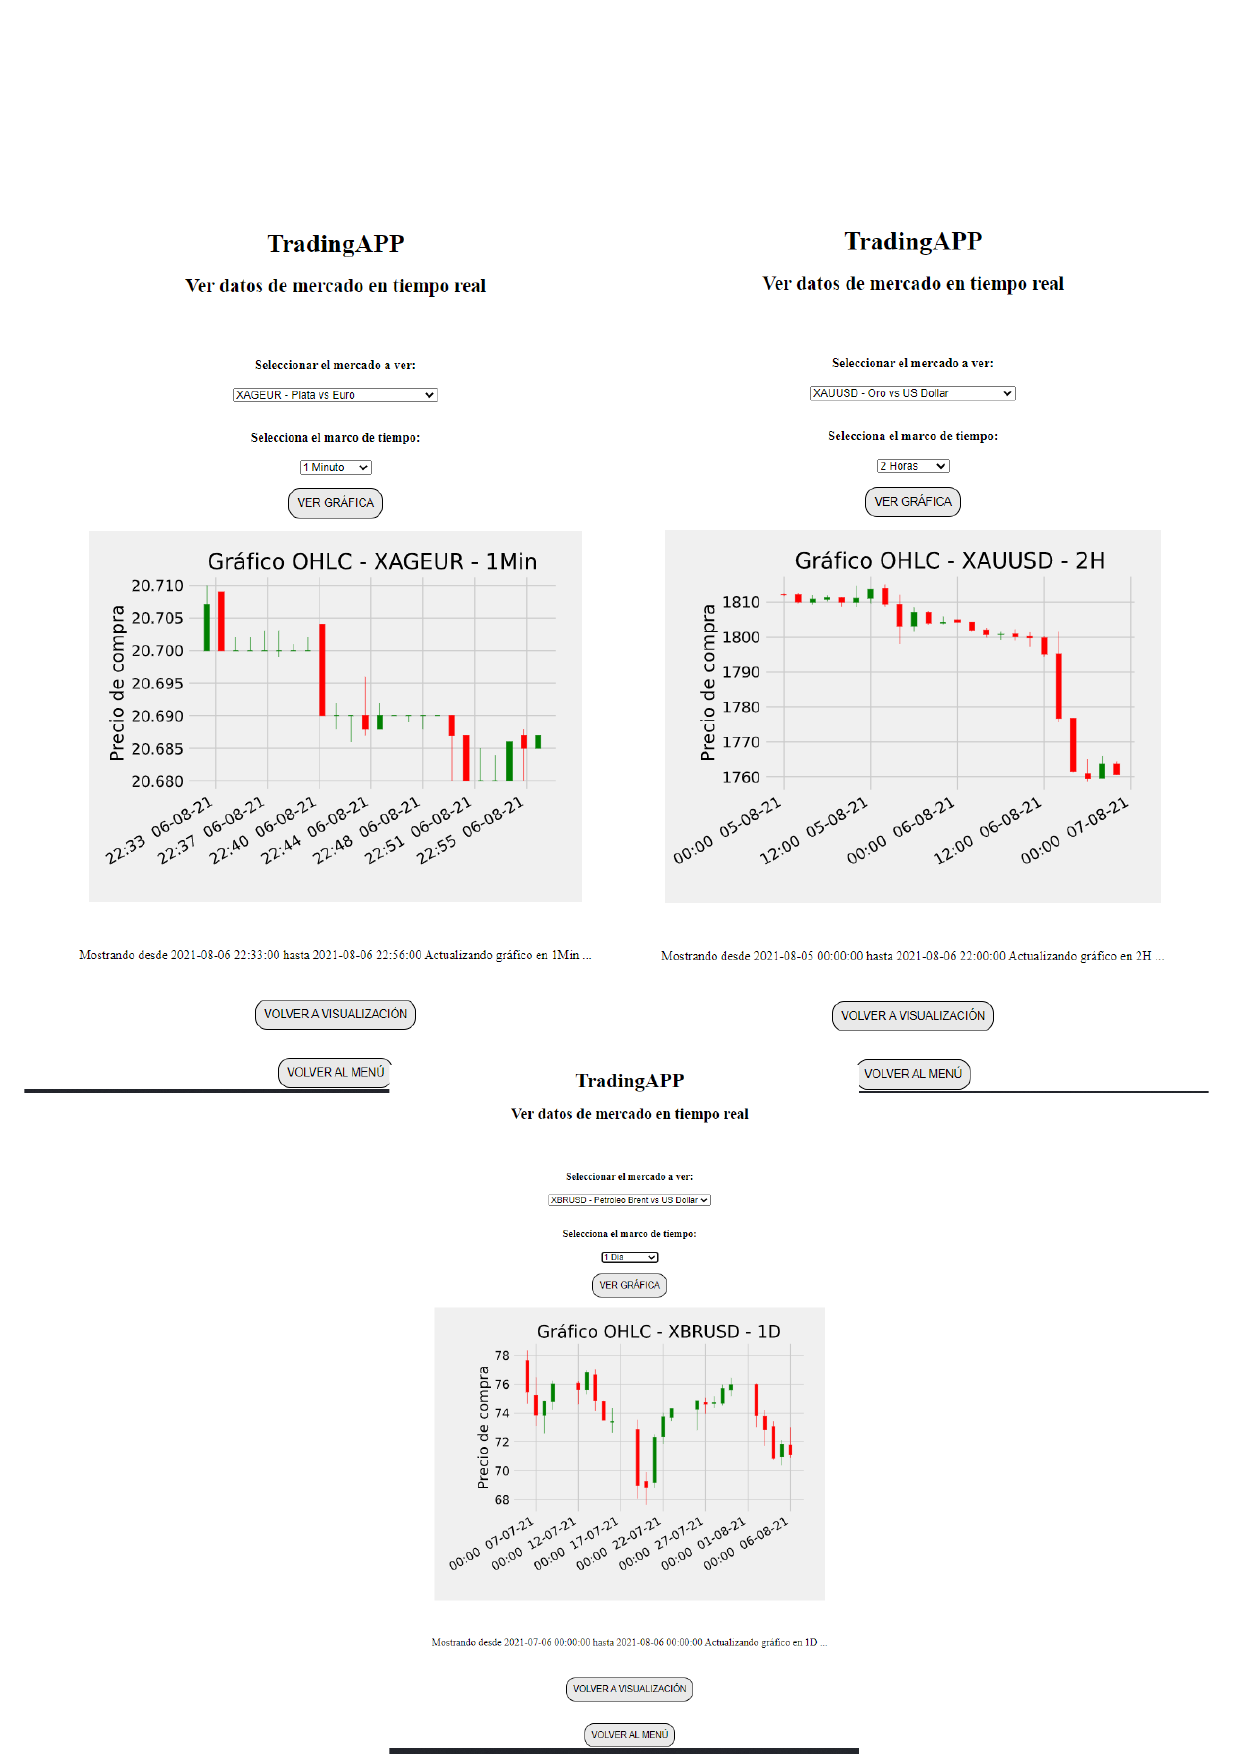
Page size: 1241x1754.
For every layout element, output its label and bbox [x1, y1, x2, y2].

picture [24, 223, 1209, 1754]
